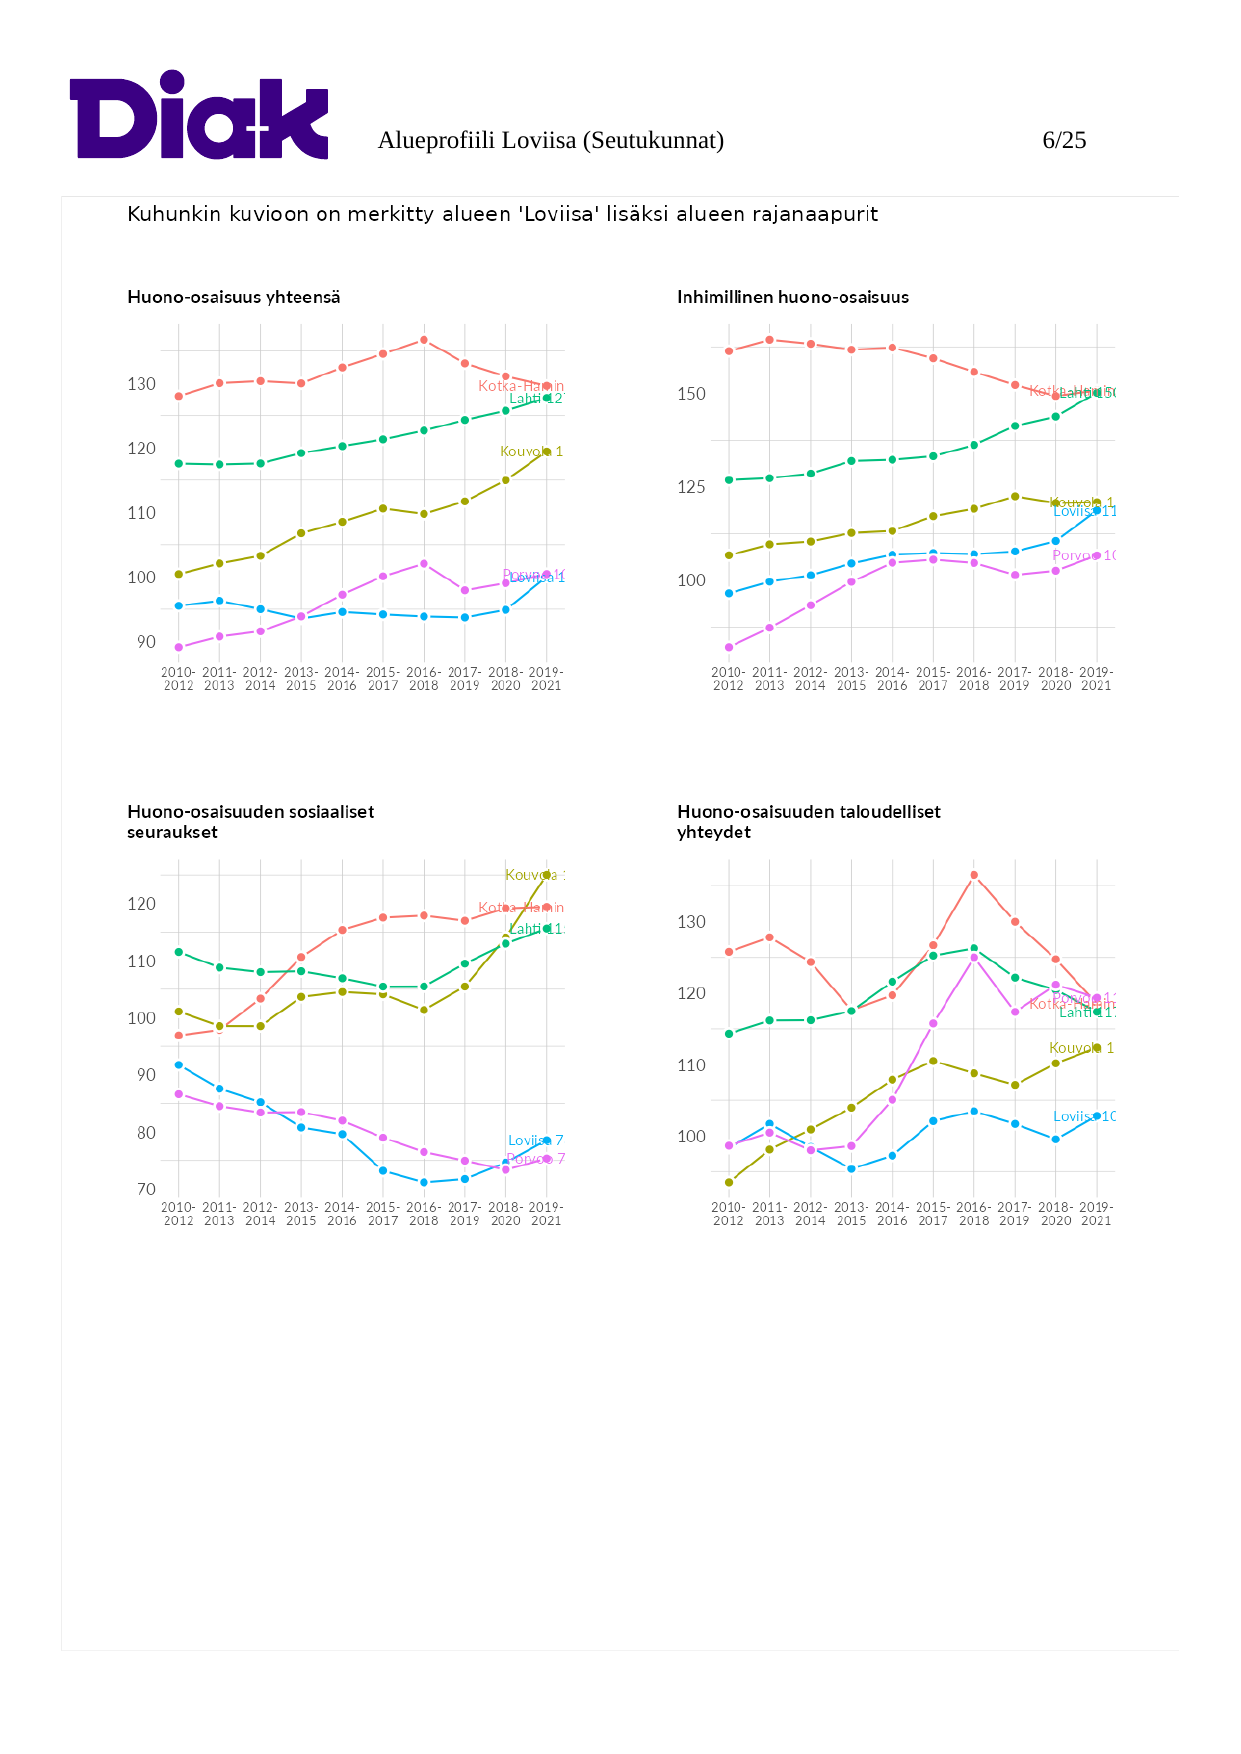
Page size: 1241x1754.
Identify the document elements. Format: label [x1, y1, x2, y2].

picture [61, 196, 1179, 1651]
